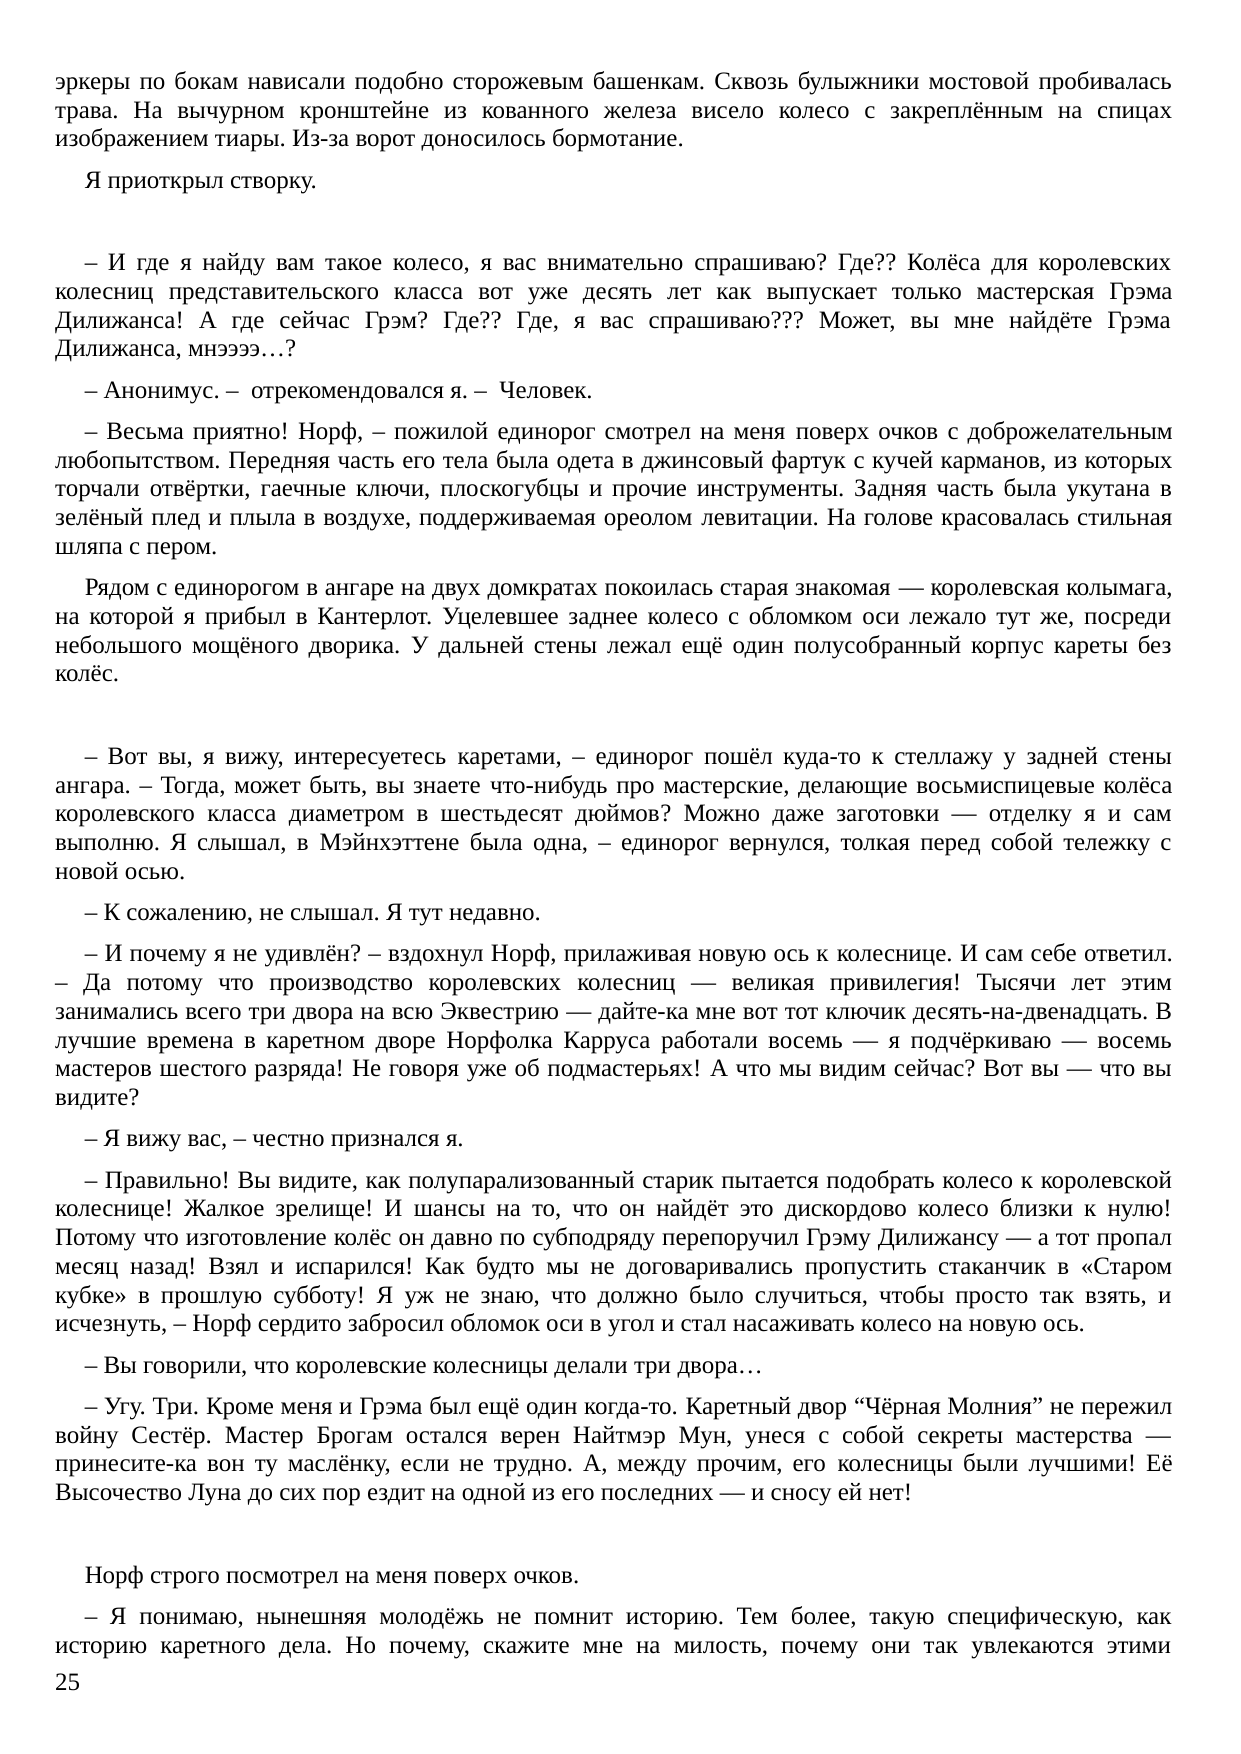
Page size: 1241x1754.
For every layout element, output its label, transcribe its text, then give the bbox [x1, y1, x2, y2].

text – И где я найду вам такое колесо, я вас внимательно спрашиваю? Где?? Колёса для королевских колесниц представительского класса вот уже десять лет как выпускает только мастерская Грэма Дилижанса! А где сейчас Грэм? Где?? Где, я вас спрашиваю??? Может, вы мне найдёте Грэма Дилижанса, мнээээ…? [55, 247, 1173, 362]
text – Весьма приятно! Норф, – пожилой единорог смотрел на меня поверх очков с доброжелательным любопытством. Передняя часть его тела была одета в джинсовый фартук с кучей карманов, из которых торчали отвёртки, гаечные ключи, плоскогубцы и прочие инструменты. Задняя часть была укутана в зелёный плед и плыла в воздухе, поддерживаемая ореолом левитации. На голове красовалась стильная шляпа с пером. [55, 416, 1173, 560]
text – Угу. Три. Кроме меня и Грэма был ещё один когда-то. Каретный двор “Чёрная Молния” не пережил войну Сестёр. Мастер Брогам остался верен Найтмэр Мун, унеся с собой секреты мастерства — принесите-ка вон ту маслёнку, если не трудно. А, между прочим, его колесницы были лучшими! Её Высочество Луна до сих пор ездит на одной из его последних — и сносу ей нет! [55, 1391, 1173, 1506]
text – Я вижу вас, – честно признался я. [55, 1123, 1173, 1152]
text Я приоткрыл створку. [55, 165, 1173, 193]
text – И почему я не удивлён? – вздохнул Норф, прилаживая новую ось к колеснице. И сам себе ответил. – Да потому что производство королевских колесниц — великая привилегия! Тысячи лет этим занимались всего три двора на всю Эквестрию — дайте-ка мне вот тот ключик десять-на-двенадцать. В лучшие времена в каретном дворе Норфолка Карруса работали восемь — я подчёркиваю — восемь мастеров шестого разряда! Не говоря уже об подмастерьях! А что мы видим сейчас? Вот вы — что вы видите? [55, 938, 1173, 1111]
text – Анонимус. – отрекомендовался я. – Человек. [55, 375, 1173, 403]
text – Правильно! Вы видите, как полупарализованный старик пытается подобрать колесо к королевской колеснице! Жалкое зрелище! И шансы на то, что он найдёт это дискордово колесо близки к нулю! Потому что изготовление колёс он давно по субподряду перепоручил Грэму Дилижансу — а тот пропал месяц назад! Взял и испарился! Как будто мы не договаривались пропустить стаканчик в «Старом кубке» в прошлую субботу! Я уж не знаю, что должно было случиться, чтобы просто так взять, и исчезнуть, – Норф сердито забросил обломок оси в угол и стал насаживать колесо на новую ось. [55, 1165, 1173, 1337]
text эркеры по бокам нависали подобно сторожевым башенкам. Сквозь булыжники мостовой пробивалась трава. На вычурном кронштейне из кованного железа висело колесо с закреплённым на спицах изображением тиары. Из-за ворот доносилось бормотание. [55, 66, 1173, 152]
text – К сожалению, не слышал. Я тут недавно. [55, 897, 1173, 926]
text – Вы говорили, что королевские колесницы делали три двора… [55, 1350, 1173, 1378]
text Норф строго посмотрел на меня поверх очков. [55, 1560, 1173, 1588]
text – Вот вы, я вижу, интересуетесь каретами, – единорог пошёл куда-то к стеллажу у задней стены ангара. – Тогда, может быть, вы знаете что-нибудь про мастерские, делающие восьмиспицевые колёса королевского класса диаметром в шестьдесят дюймов? Можно даже заготовки — отделку я и сам выполню. Я слышал, в Мэйнхэттене была одна, – единорог вернулся, толкая перед собой тележку с новой осью. [55, 741, 1173, 885]
text Рядом с единорогом в ангаре на двух домкратах покоилась старая знакомая — королевская колымага, на которой я прибыл в Кантерлот. Уцелевшее заднее колесо с обломком оси лежало тут же, посреди небольшого мощёного дворика. У дальней стены лежал ещё один полусобранный корпус кареты без колёс. [55, 572, 1173, 687]
text – Я понимаю, нынешняя молодёжь не помнит историю. Тем более, такую специфическую, как историю каретного дела. Но почему, скажите мне на милость, почему они так увлекаются этими [55, 1601, 1173, 1658]
